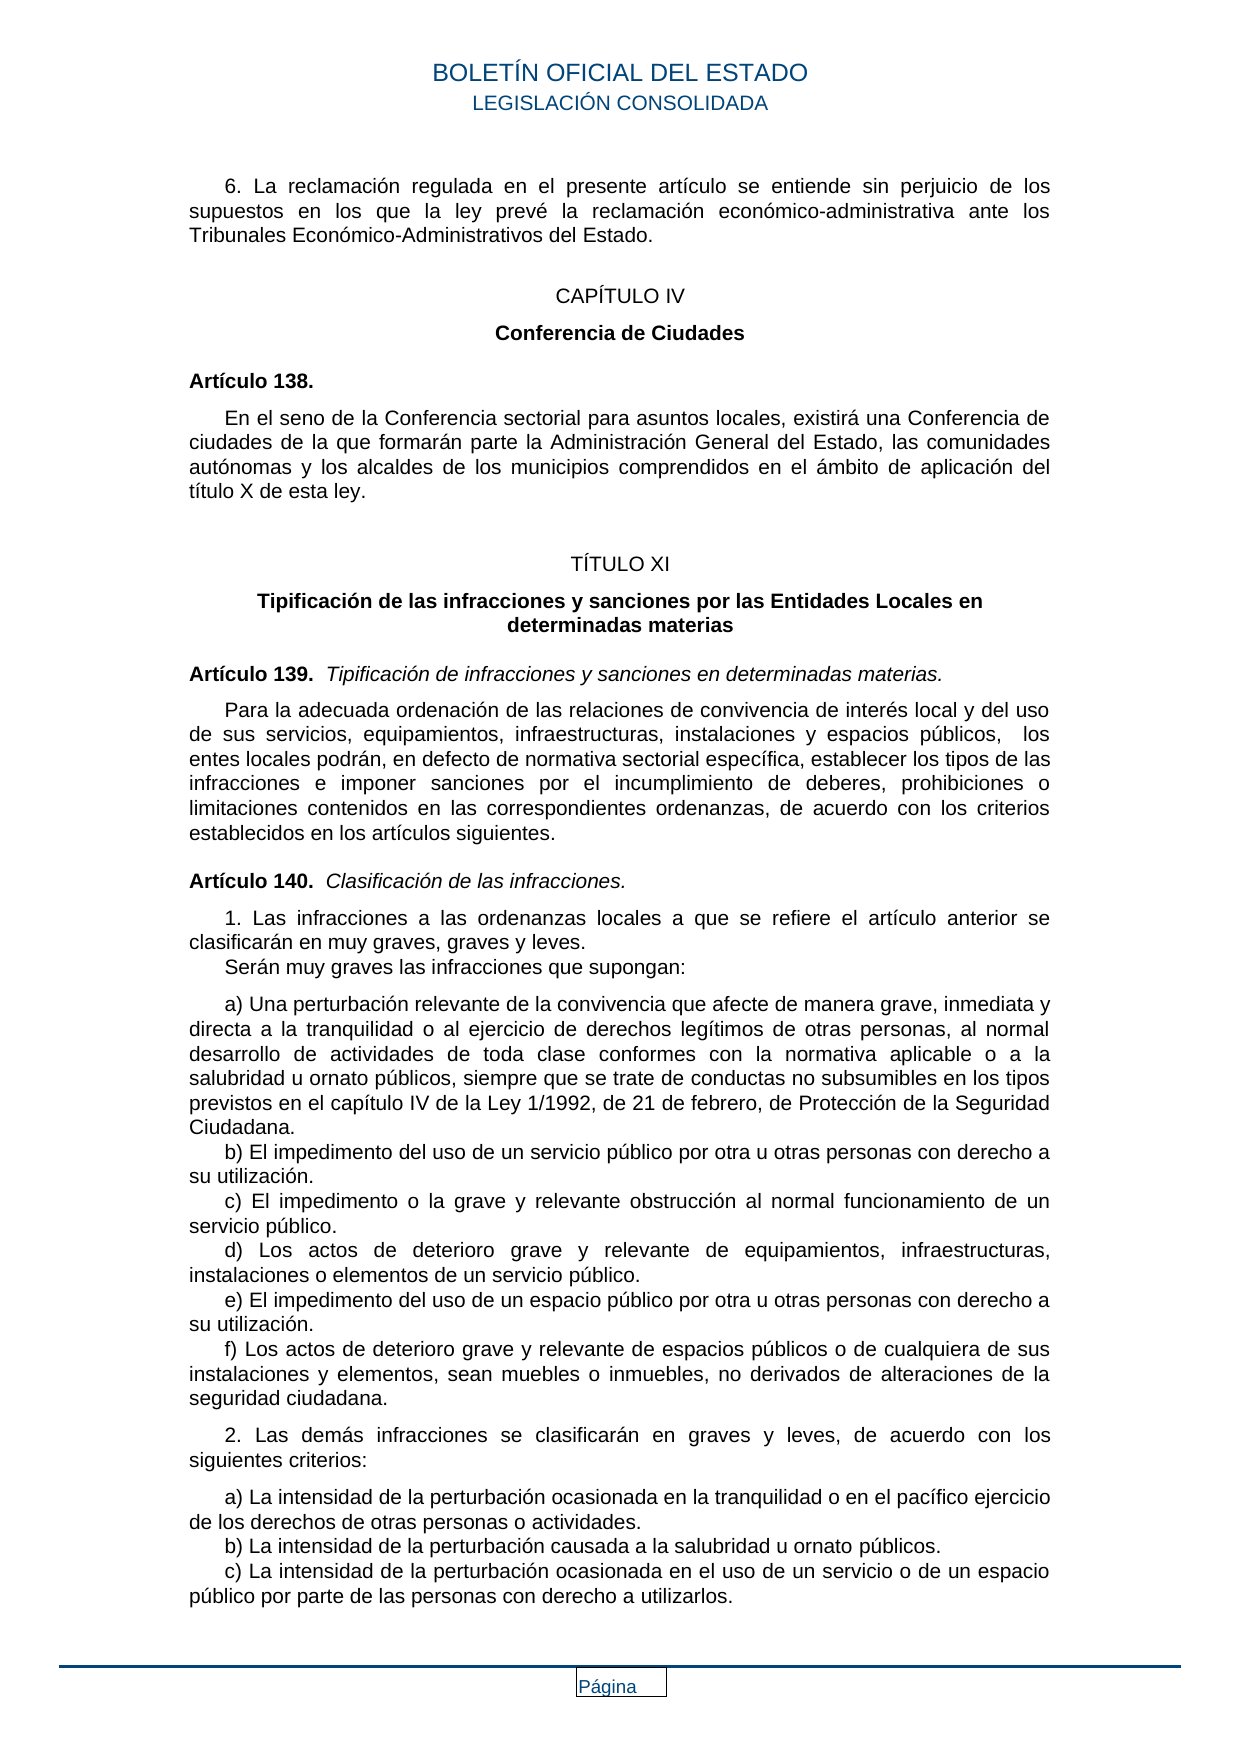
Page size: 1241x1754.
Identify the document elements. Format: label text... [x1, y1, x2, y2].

text Artículo 138. [189, 369, 1194, 393]
list Una perturbación relevante de la convivencia que afecte de manera grave, inmediata y directa a la tranquilidad o al ejercicio de derechos legítimos de otras personas, al normal desarrollo de actividades de toda clase conformes con la normativa aplicable o a la salubridad u ornato públicos, siempre que se trate de conductas no subsumibles en los tipos previstos en el capítulo IV de la Ley 1/1992, de 21 de febrero, de Protección de la Seguridad Ciudadana. [189, 992, 1051, 1139]
subtitle Conferencia de Ciudades [495, 321, 1194, 344]
list La reclamación regulada en el presente artículo se entiende sin perjuicio de los supuestos en los que la ley prevé la reclamación económico-administrativa ante los Tribunales Económico-Administrativos del Estado. [189, 174, 1051, 247]
list Las infracciones a las ordenanzas locales a que se refiere el artículo anterior se clasificarán en muy graves, graves y leves. [189, 905, 1051, 954]
subtitle Tipificación de las infracciones y sanciones por las Entidades Locales en determinadas materias [224, 588, 1016, 637]
list El impedimento o la grave y relevante obstrucción al normal funcionamiento de un servicio público. [189, 1189, 1051, 1238]
text Serán muy graves las infracciones que supongan: [224, 955, 1194, 979]
text TÍTULO XI [388, 552, 852, 576]
list La intensidad de la perturbación causada a la salubridad u ornato públicos. [224, 1534, 1194, 1558]
list Los actos de deterioro grave y relevante de espacios públicos o de cualquiera de sus instalaciones y elementos, sean muebles o inmuebles, no derivados de alteraciones de la seguridad ciudadana. [189, 1337, 1051, 1410]
text Para la adecuada ordenación de las relaciones de convivencia de interés local y del uso de sus servicios, equipamientos, infraestructuras, instalaciones y espacios públicos, los entes locales podrán, en defecto de normativa sectorial específica, establecer los tipos de las infracciones e imponer sanciones por el incumplimiento de deberes, prohibiciones o limitaciones contenidos en las correspondientes ordenanzas, de acuerdo con los criterios establecidos en los artículos siguientes. [189, 697, 1051, 844]
text Artículo 140. Clasificación de las infracciones. [189, 869, 1194, 893]
text En el seno de la Conferencia sectorial para asuntos locales, existirá una Conferencia de ciudades de la que formarán parte la Administración General del Estado, las comunidades autónomas y los alcaldes de los municipios comprendidos en el ámbito de aplicación del título X de esta ley. [189, 405, 1051, 503]
list Los actos de deterioro grave y relevante de equipamientos, infraestructuras, instalaciones o elementos de un servicio público. [189, 1238, 1051, 1287]
text Artículo 139. Tipificación de infracciones y sanciones en determinadas materias. [189, 661, 1194, 685]
list El impedimento del uso de un espacio público por otra u otras personas con derecho a su utilización. [189, 1288, 1052, 1336]
list La intensidad de la perturbación ocasionada en el uso de un servicio o de un espacio público por parte de las personas con derecho a utilizarlos. [189, 1559, 1052, 1608]
text CAPÍTULO IV [388, 284, 852, 308]
list La intensidad de la perturbación ocasionada en la tranquilidad o en el pacífico ejercicio de los derechos de otras personas o actividades. [189, 1485, 1051, 1533]
list El impedimento del uso de un servicio público por otra u otras personas con derecho a su utilización. [189, 1140, 1051, 1188]
list Las demás infracciones se clasificarán en graves y leves, de acuerdo con los siguientes criterios: [189, 1423, 1052, 1472]
